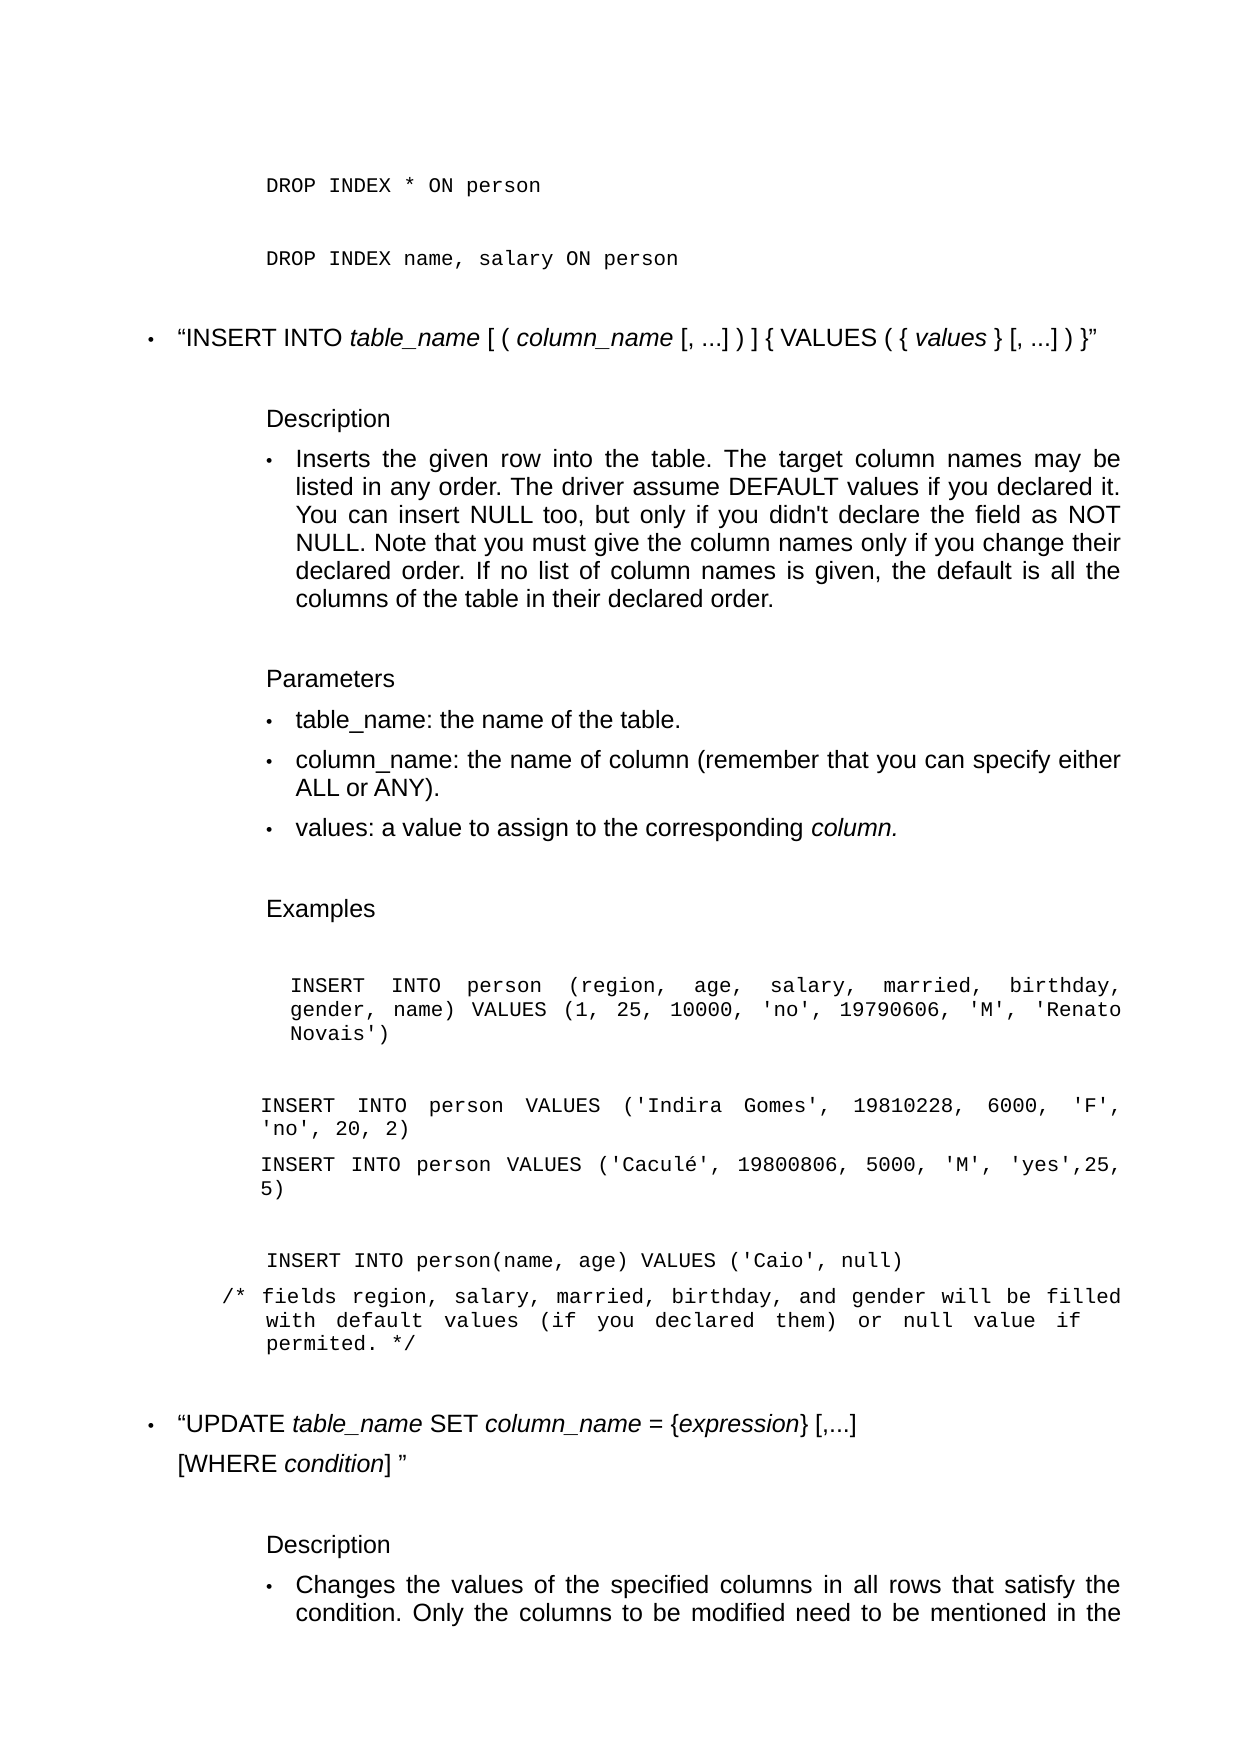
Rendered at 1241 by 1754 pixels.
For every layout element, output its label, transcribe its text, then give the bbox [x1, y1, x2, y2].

list Examples [236, 894, 1122, 922]
list column_name: the name of column (remember that you can specify either ALL or ANY). [266, 746, 1122, 802]
list Parameters [236, 665, 1122, 693]
list Description [236, 1531, 1122, 1558]
list Changes the values of the specified columns in all rows that satisfy the condition. Only the columns to be modified need to be mentioned in the [266, 1571, 1122, 1627]
list INSERT INTO person VALUES ('Caculé', 19800806, 5000, 'M', 'yes',25, 5) [231, 1154, 1122, 1202]
list INSERT INTO person(name, age) VALUES ('Caio', null) [236, 1250, 1122, 1274]
list Description [236, 404, 1122, 432]
list table_name: the name of the table. [266, 705, 1122, 733]
list INSERT INTO person VALUES ('Indira Gomes', 19810228, 6000, 'F', 'no', 20, 2) [231, 1094, 1122, 1142]
list DROP INDEX name, salary ON person [236, 248, 1122, 271]
list “INSERT INTO table_name [ ( column_name [, ...] ) ] { VALUES ( { values } [, ...] ) }” [148, 324, 1122, 352]
list INSERT INTO person (region, age, salary, married, birthday, gender, name) VALUES (1, 25, 10000, 'no', 19790606, 'M', 'Renato Novais') [260, 975, 1122, 1046]
list “UPDATE table_name SET column_name = {expression} [,...] [148, 1410, 1122, 1438]
list DROP INDEX * ON person [236, 176, 1122, 199]
list values: a value to assign to the corresponding column. [266, 814, 1122, 842]
list Inserts the given row into the table. The target column names may be listed in any order. The driver assume DEFAULT values if you declared it. You can insert NULL too, but only if you didn't declare the field as NOT NULL. Note that you must give the column names only if you change their declared order. If no list of column names is given, the default is all the columns of the table in their declared order. [266, 445, 1122, 612]
list /* fields region, salary, married, birthday, and gender will be filled with default values (if you declared them) or null value if permited. */ [177, 1286, 1122, 1357]
list [WHERE condition] ” [148, 1450, 1122, 1478]
